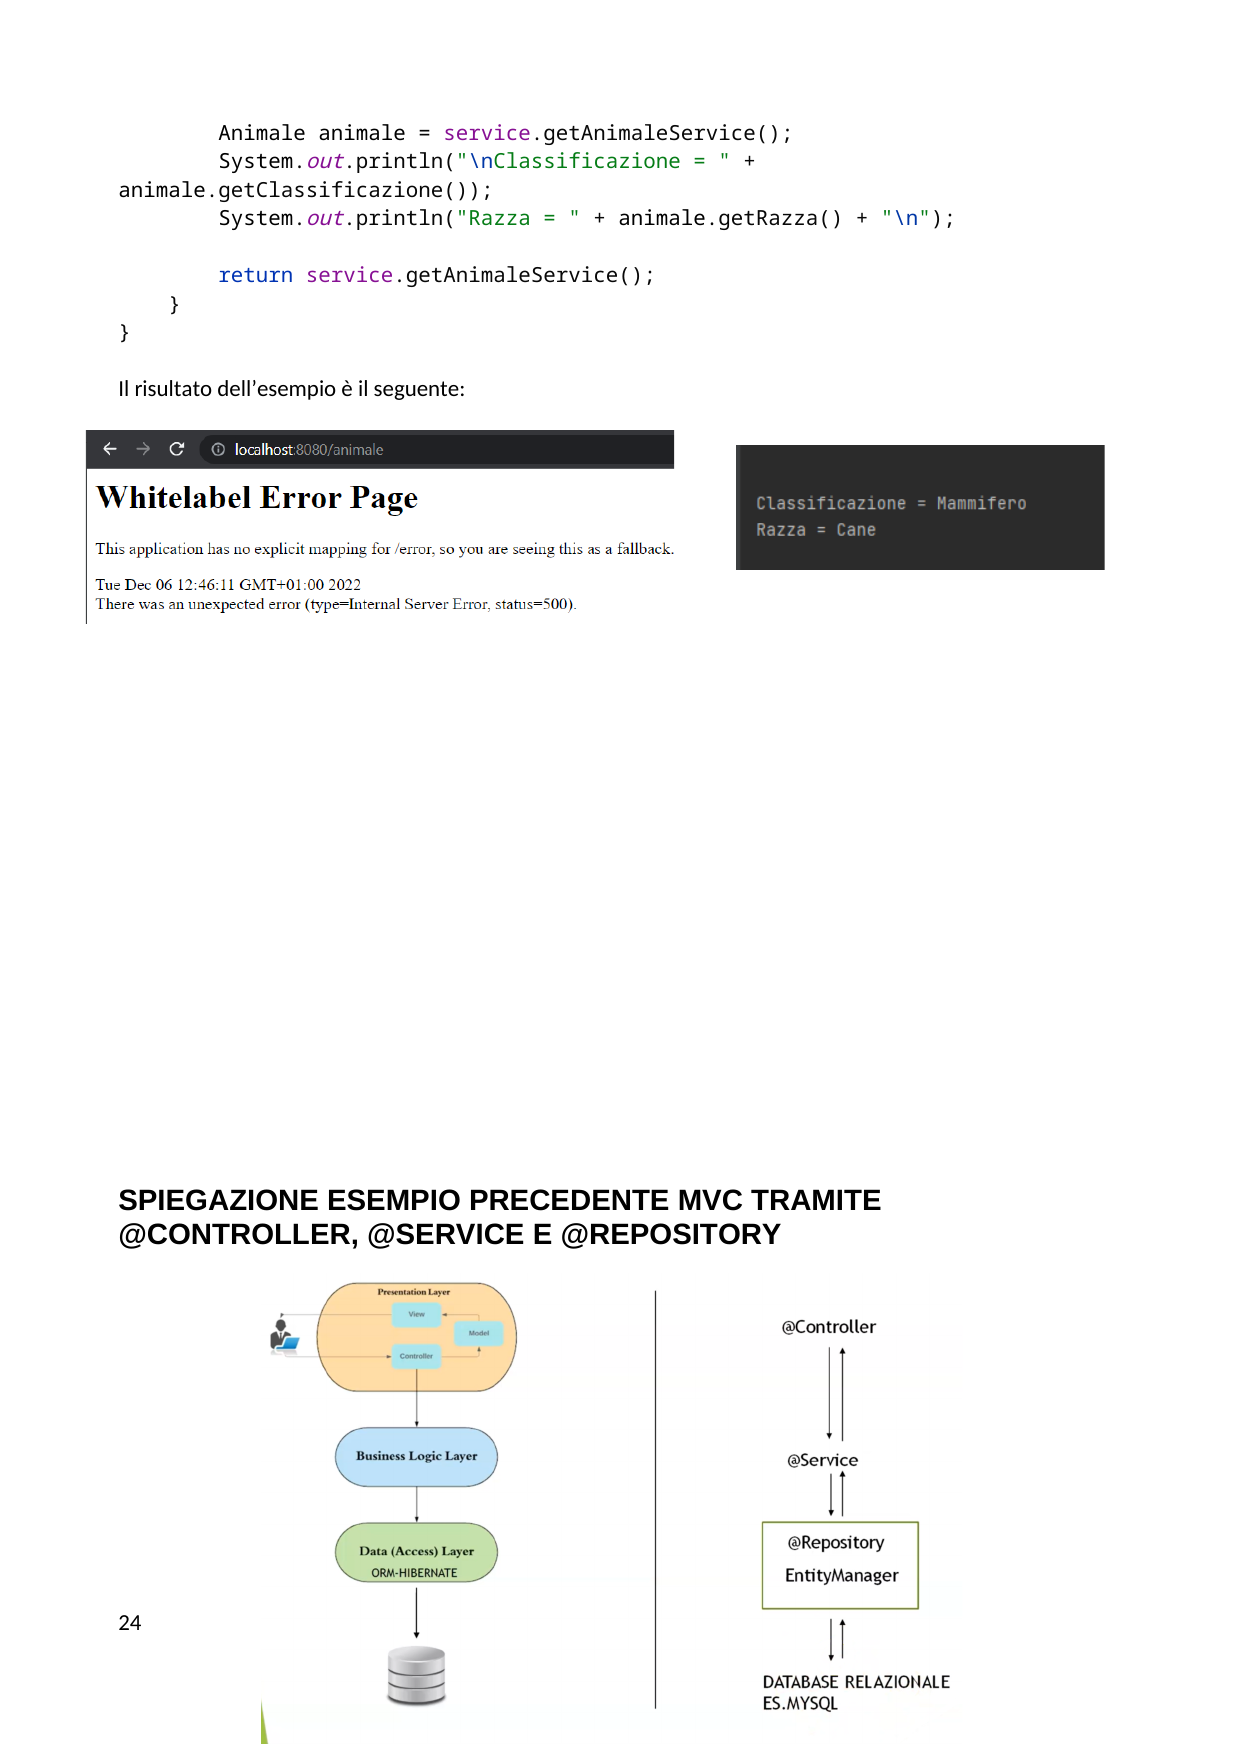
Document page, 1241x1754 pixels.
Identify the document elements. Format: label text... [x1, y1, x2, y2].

text Animale animale = service.getAnimaleService(); System.out.println("\nClassificazione = " + animale.getClassificazione()); System.out.println("Razza = " + animale.getRazza() + "\n"); return service.getAnimaleService(); } } [118, 118, 1122, 346]
text Il risultato dell’esempio è il seguente: [118, 374, 1122, 402]
picture [85, 430, 675, 624]
picture [736, 445, 1105, 570]
picture [261, 1273, 963, 1744]
subtitle SPIEGAZIONE ESEMPIO PRECEDENTE MVC TRAMITE @CONTROLLER, @SERVICE E @REPOSITORY [118, 1183, 1122, 1251]
